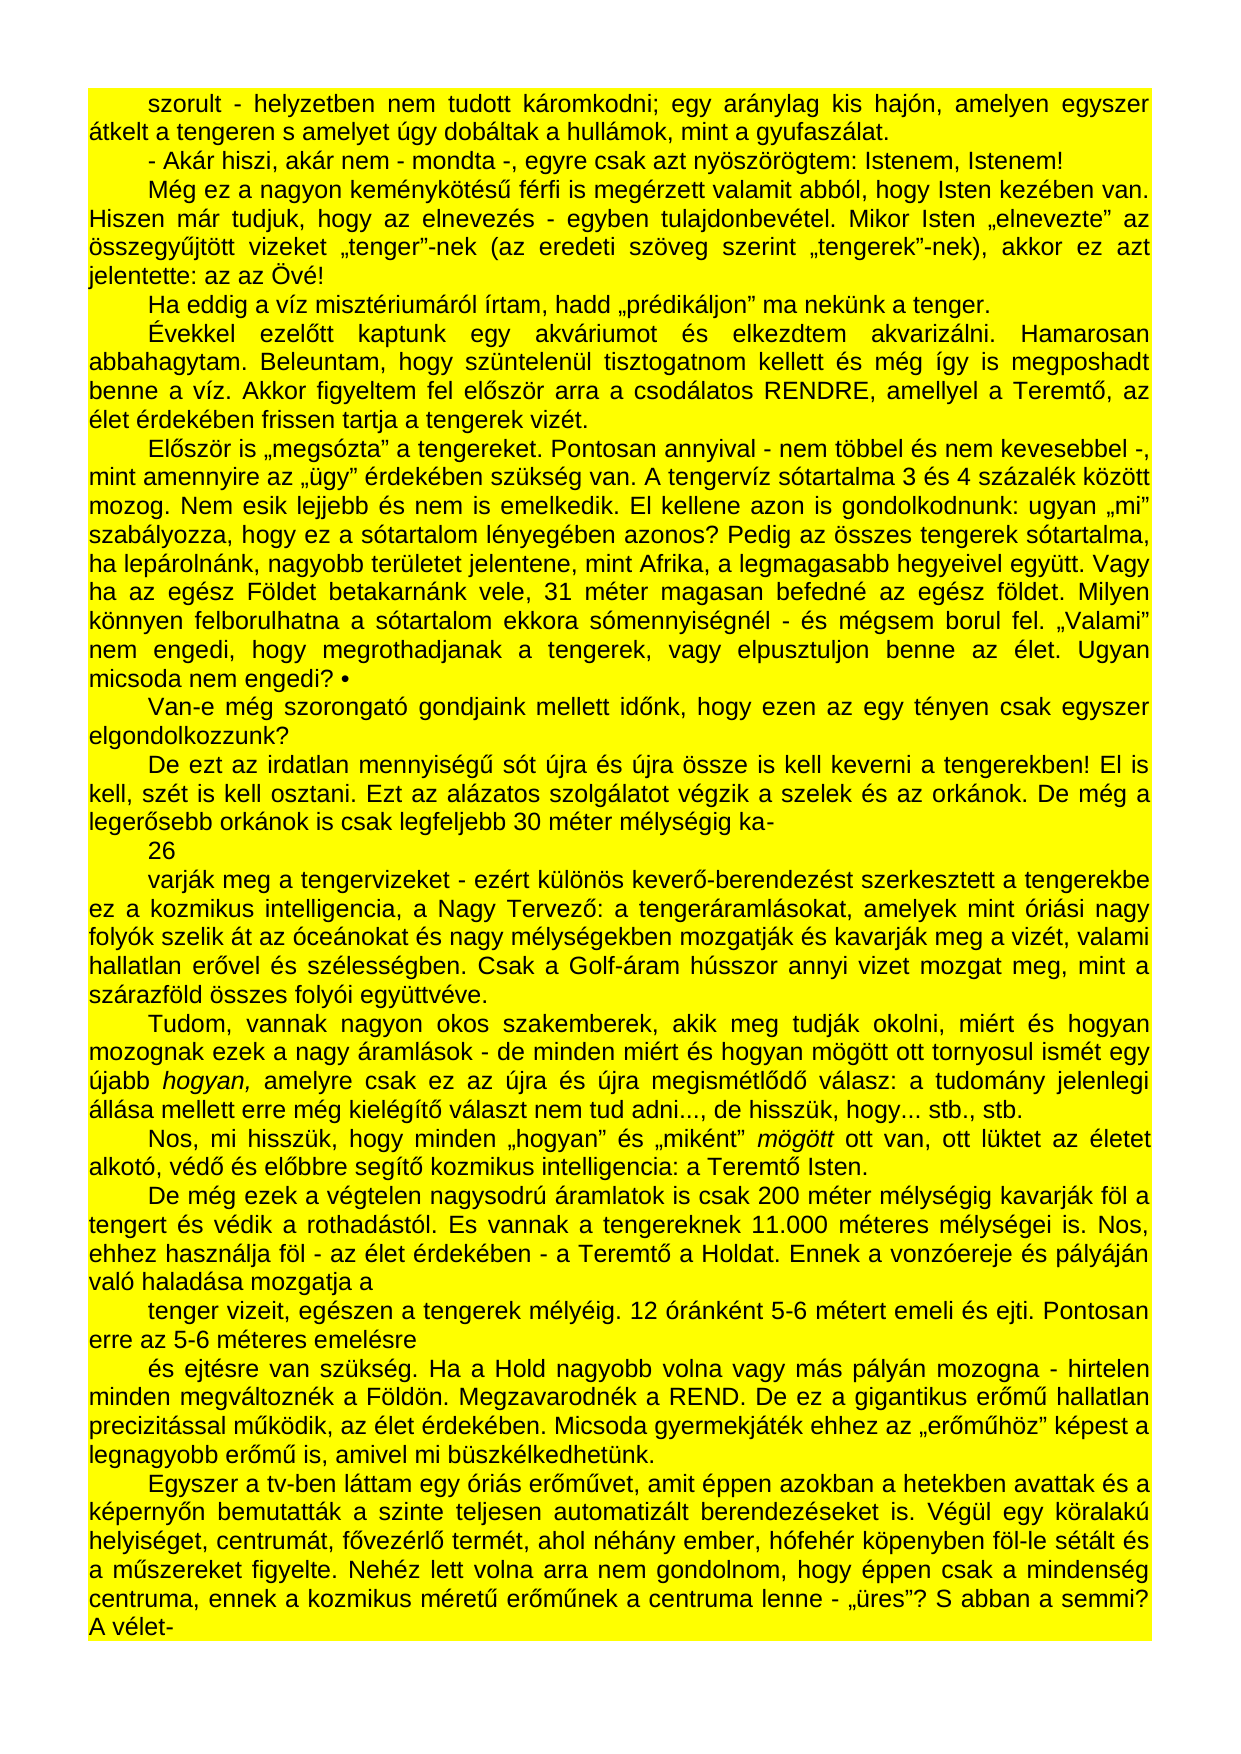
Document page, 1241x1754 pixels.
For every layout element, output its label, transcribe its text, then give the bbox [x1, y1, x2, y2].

text 26 [88, 836, 1152, 865]
text tenger vizeit, egészen a tengerek mélyéig. 12 óránként 5-6 métert emeli és ejti. Pontosan erre az 5-6 méteres emelésre [88, 1296, 1152, 1353]
text szorult - helyzetben nem tudott káromkodni; egy aránylag kis hajón, amelyen egyszer átkelt a tengeren s amelyet úgy dobáltak a hullámok, mint a gyufaszálat. [88, 88, 1152, 146]
text Még ez a nagyon keménykötésű férfi is megérzett valamit abból, hogy Isten kezében van. Hiszen már tudjuk, hogy az elnevezés - egyben tulajdonbevétel. Mikor Isten „elnevezte” az összegyűjtött vizeket „tenger”-nek (az eredeti szöveg szerint „tengerek”-nek), akkor ez azt jelentette: az az Övé! [88, 175, 1152, 290]
text - Akár hiszi, akár nem - mondta -, egyre csak azt nyöszörögtem: Istenem, Istenem! [88, 146, 1152, 175]
text Először is „megsózta” a tengereket. Pontosan annyival - nem többel és nem kevesebbel -, mint amennyire az „ügy” érdekében szükség van. A tengervíz sótartalma 3 és 4 százalék között mozog. Nem esik lejjebb és nem is emelkedik. El kellene azon is gondolkodnunk: ugyan „mi” szabályozza, hogy ez a sótartalom lényegében azonos? Pedig az összes tengerek sótartalma, ha lepárolnánk, nagyobb területet jelentene, mint Afrika, a legmagasabb hegyeivel együtt. Vagy ha az egész Földet betakarnánk vele, 31 méter magasan befedné az egész földet. Milyen könnyen felborulhatna a sótartalom ekkora sómennyiségnél - és mégsem borul fel. „Valami” nem engedi, hogy megrothadjanak a tengerek, vagy elpusztuljon benne az élet. Ugyan micsoda nem engedi? • [88, 433, 1152, 692]
text Nos, mi hisszük, hogy minden „hogyan” és „miként” mögött ott van, ott lüktet az életet alkotó, védő és előbbre segítő kozmikus intelligencia: a Teremtő Isten. [88, 1123, 1152, 1181]
text Tudom, vannak nagyon okos szakemberek, akik meg tudják okolni, miért és hogyan mozognak ezek a nagy áramlások - de minden miért és hogyan mögött ott tornyosul ismét egy újabb hogyan, amelyre csak ez az újra és újra megismétlődő válasz: a tudomány jelenlegi állása mellett erre még kielégítő választ nem tud adni..., de hisszük, hogy... stb., stb. [88, 1008, 1152, 1123]
text Van-e még szorongató gondjaink mellett időnk, hogy ezen az egy tényen csak egyszer elgondolkozzunk? [88, 692, 1152, 750]
text Ha eddig a víz misztériumáról írtam, hadd „prédikáljon” ma nekünk a tenger. [88, 290, 1152, 318]
text Egyszer a tv-ben láttam egy óriás erőművet, amit éppen azokban a hetekben avattak és a képernyőn bemutatták a szinte teljesen automatizált berendezéseket is. Végül egy köralakú helyiséget, centrumát, fővezérlő termét, ahol néhány ember, hófehér köpenyben föl-le sétált és a műszereket figyelte. Nehéz lett volna arra nem gondolnom, hogy éppen csak a mindenség centruma, ennek a kozmikus méretű erőműnek a centruma lenne - „üres”? S abban a semmi? A vélet‑ [88, 1468, 1152, 1641]
text De ezt az irdatlan mennyiségű sót újra és újra össze is kell keverni a tengerekben! El is kell, szét is kell osztani. Ezt az alázatos szolgálatot végzik a szelek és az orkánok. De még a legerősebb orkánok is csak legfeljebb 30 méter mélységig ka‑ [88, 750, 1152, 836]
text varják meg a tengervizeket - ezért különös keverő-berendezést szerkesztett a tengerekbe ez a kozmikus intelligencia, a Nagy Tervező: a tengeráramlásokat, amelyek mint óriási nagy folyók szelik át az óceánokat és nagy mélységekben mozgatják és kavarják meg a vizét, valami hallatlan erővel és szélességben. Csak a Golf-áram hússzor annyi vizet mozgat meg, mint a szárazföld összes folyói együttvéve. [88, 865, 1152, 1008]
text Évekkel ezelőtt kaptunk egy akváriumot és elkezdtem akvarizálni. Hamarosan abbahagytam. Beleuntam, hogy szüntelenül tisztogatnom kellett és még így is megposhadt benne a víz. Akkor figyeltem fel először arra a csodálatos RENDRE, amellyel a Teremtő, az élet érdekében frissen tartja a tengerek vizét. [88, 318, 1152, 433]
text és ejtésre van szükség. Ha a Hold nagyobb volna vagy más pályán mozogna - hirtelen minden megváltoznék a Földön. Megzavarodnék a REND. De ez a gigantikus erőmű hallatlan precizitással működik, az élet érdekében. Micsoda gyermekjáték ehhez az „erőműhöz” képest a legnagyobb erőmű is, amivel mi büszkélkedhetünk. [88, 1353, 1152, 1468]
text De még ezek a végtelen nagysodrú áramlatok is csak 200 méter mélységig kavarják föl a tengert és védik a rothadástól. Es vannak a tengereknek 11.000 méteres mélységei is. Nos, ehhez használja föl - az élet érdekében - a Teremtő a Holdat. Ennek a vonzóereje és pályáján való haladása mozgatja a [88, 1181, 1152, 1296]
